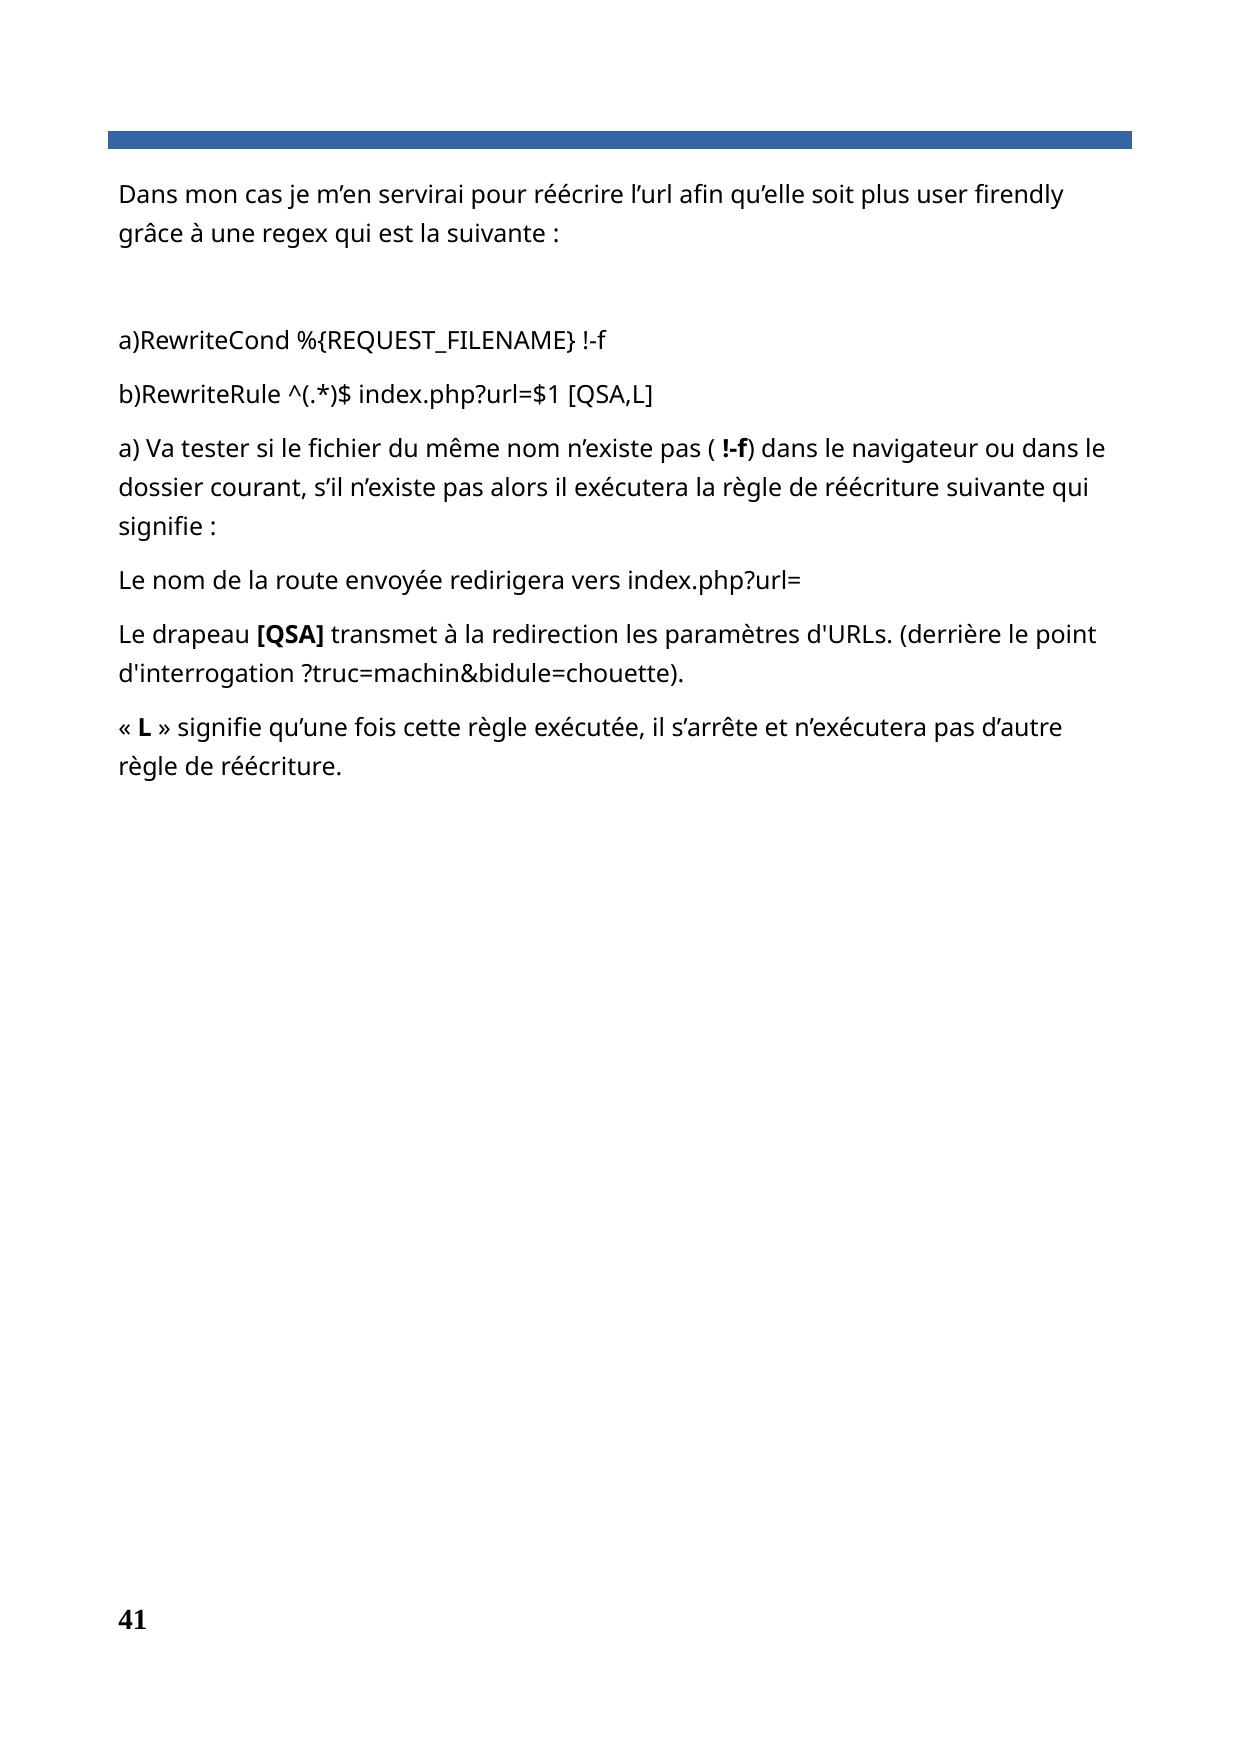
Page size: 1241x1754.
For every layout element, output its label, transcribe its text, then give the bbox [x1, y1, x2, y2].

text a) Va tester si le fichier du même nom n’existe pas ( !-f) dans le navigateur ou dans le dossier courant, s’il n’existe pas alors il exécutera la règle de réécriture suivante qui signifie : [118, 431, 1122, 543]
text Le drapeau [QSA] transmet à la redirection les paramètres d'URLs. (derrière le point d'interrogation ?truc=machin&bidule=chouette). [118, 616, 1122, 689]
text a)RewriteCond %{REQUEST_FILENAME} !-f [118, 323, 1122, 357]
text Dans mon cas je m’en servirai pour réécrire l’url afin qu’elle soit plus user firendly grâce à une regex qui est la suivante : [118, 176, 1122, 249]
text « L » signifie qu’une fois cette règle exécutée, il s’arrête et n’exécutera pas d’autre règle de réécriture. [118, 709, 1122, 782]
text Le nom de la route envoyée redirigera vers index.php?url= [118, 563, 1122, 597]
text b)RewriteRule ^(.*)$ index.php?url=$1 [QSA,L] [118, 377, 1122, 411]
